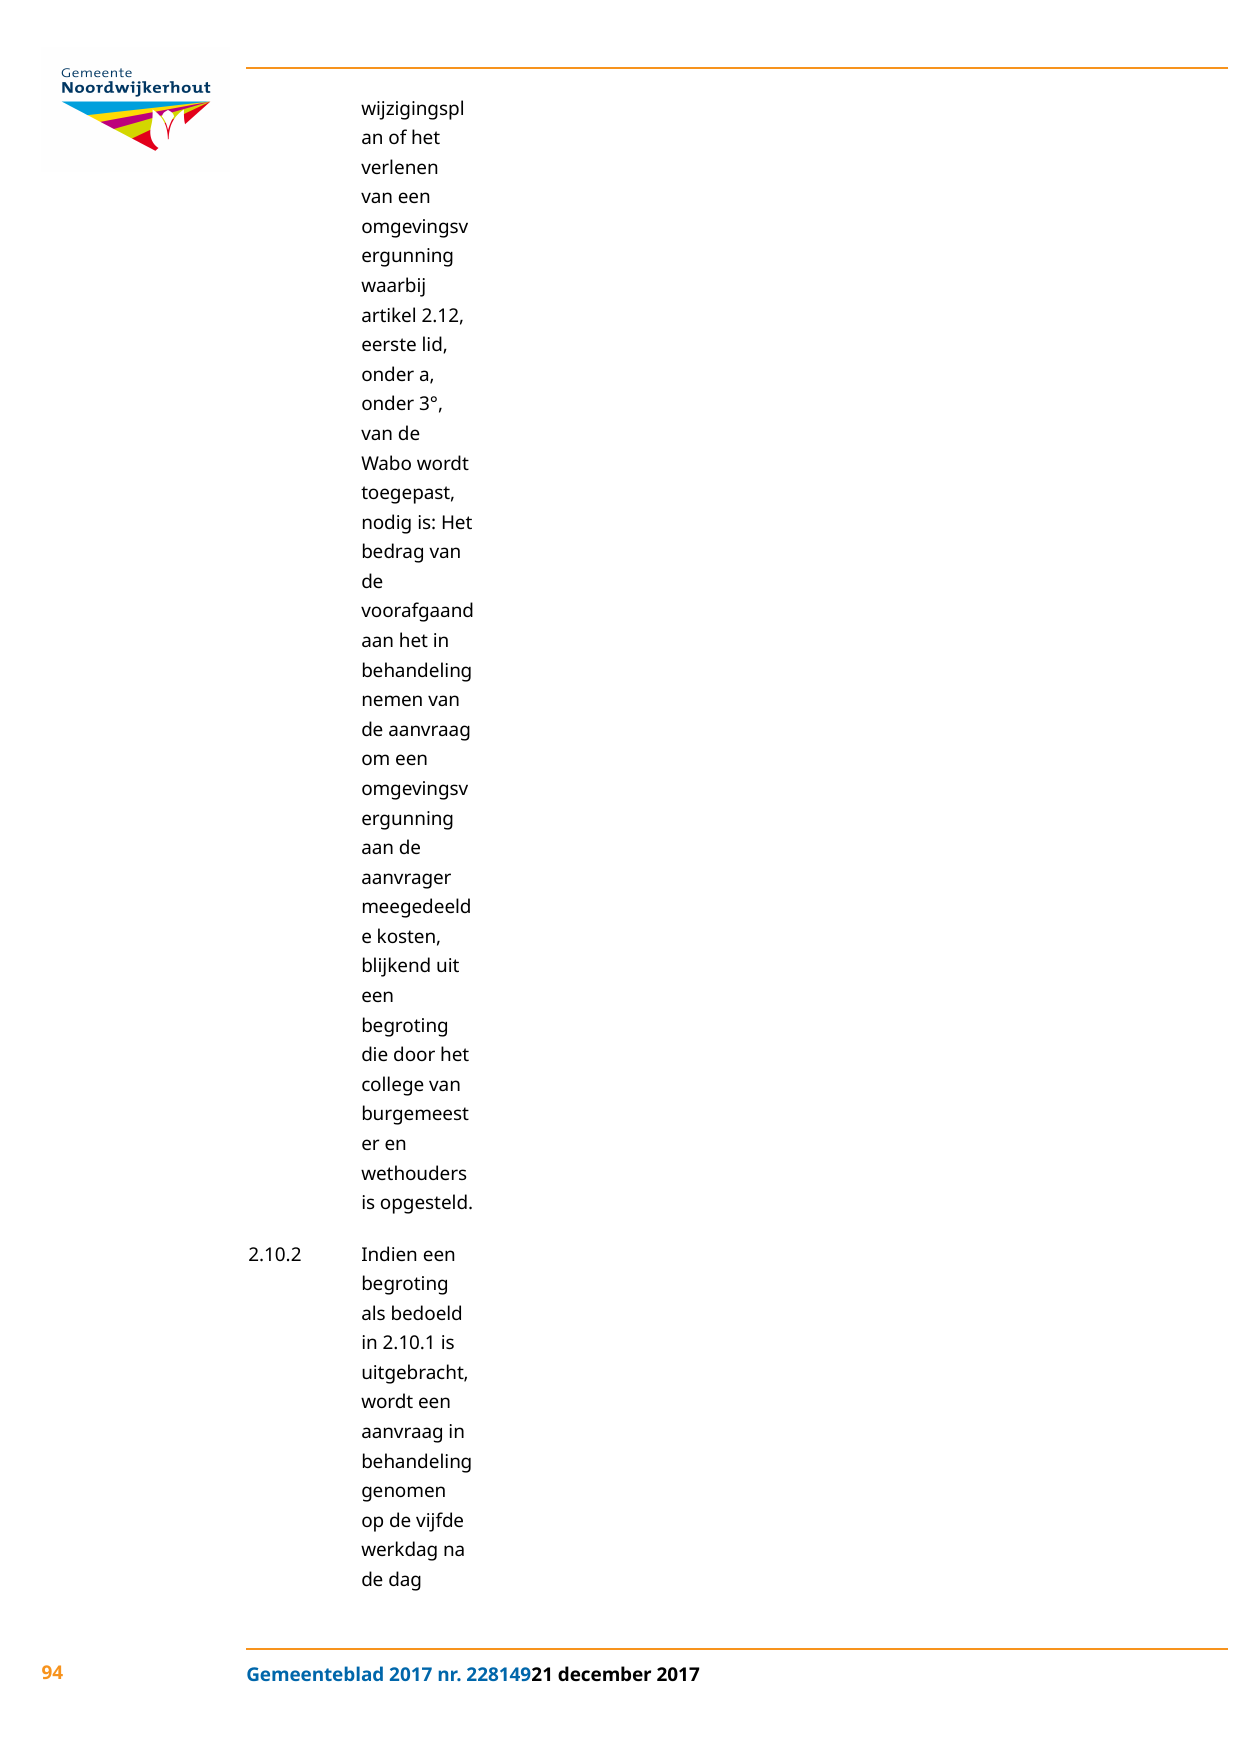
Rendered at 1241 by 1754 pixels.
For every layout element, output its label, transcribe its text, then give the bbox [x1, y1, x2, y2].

table_cell [587, 95, 700, 1215]
table_cell [361, 1215, 474, 1241]
table_cell [474, 1241, 587, 1592]
table_cell [587, 1241, 700, 1592]
table_cell [587, 1215, 700, 1241]
table_cell wijzigingsplan of het verlenen van een omgevingsvergunning waarbij artikel 2.12, eerste lid, onder a, onder 3°, van de Wabo wordt toegepast, nodig is: Het bedrag van de voorafgaand aan het in behandeling nemen van de aanvraag om een omgevingsvergunning aan de aanvrager meegedeelde kosten, blijkend uit een begroting die door het college van burgemeester en wethouders is opgesteld. [361, 95, 474, 1215]
table_cell [474, 95, 587, 1215]
table_cell [474, 1215, 587, 1241]
picture [41, 47, 231, 172]
table_cell [248, 1215, 361, 1241]
table_cell 2.10.2 [248, 1241, 361, 1592]
table_cell Indien een begroting als bedoeld in 2.10.1 is uitgebracht, wordt een aanvraag in behandeling genomen op de vijfde werkdag na de dag [361, 1241, 474, 1592]
table_cell [248, 95, 361, 1215]
